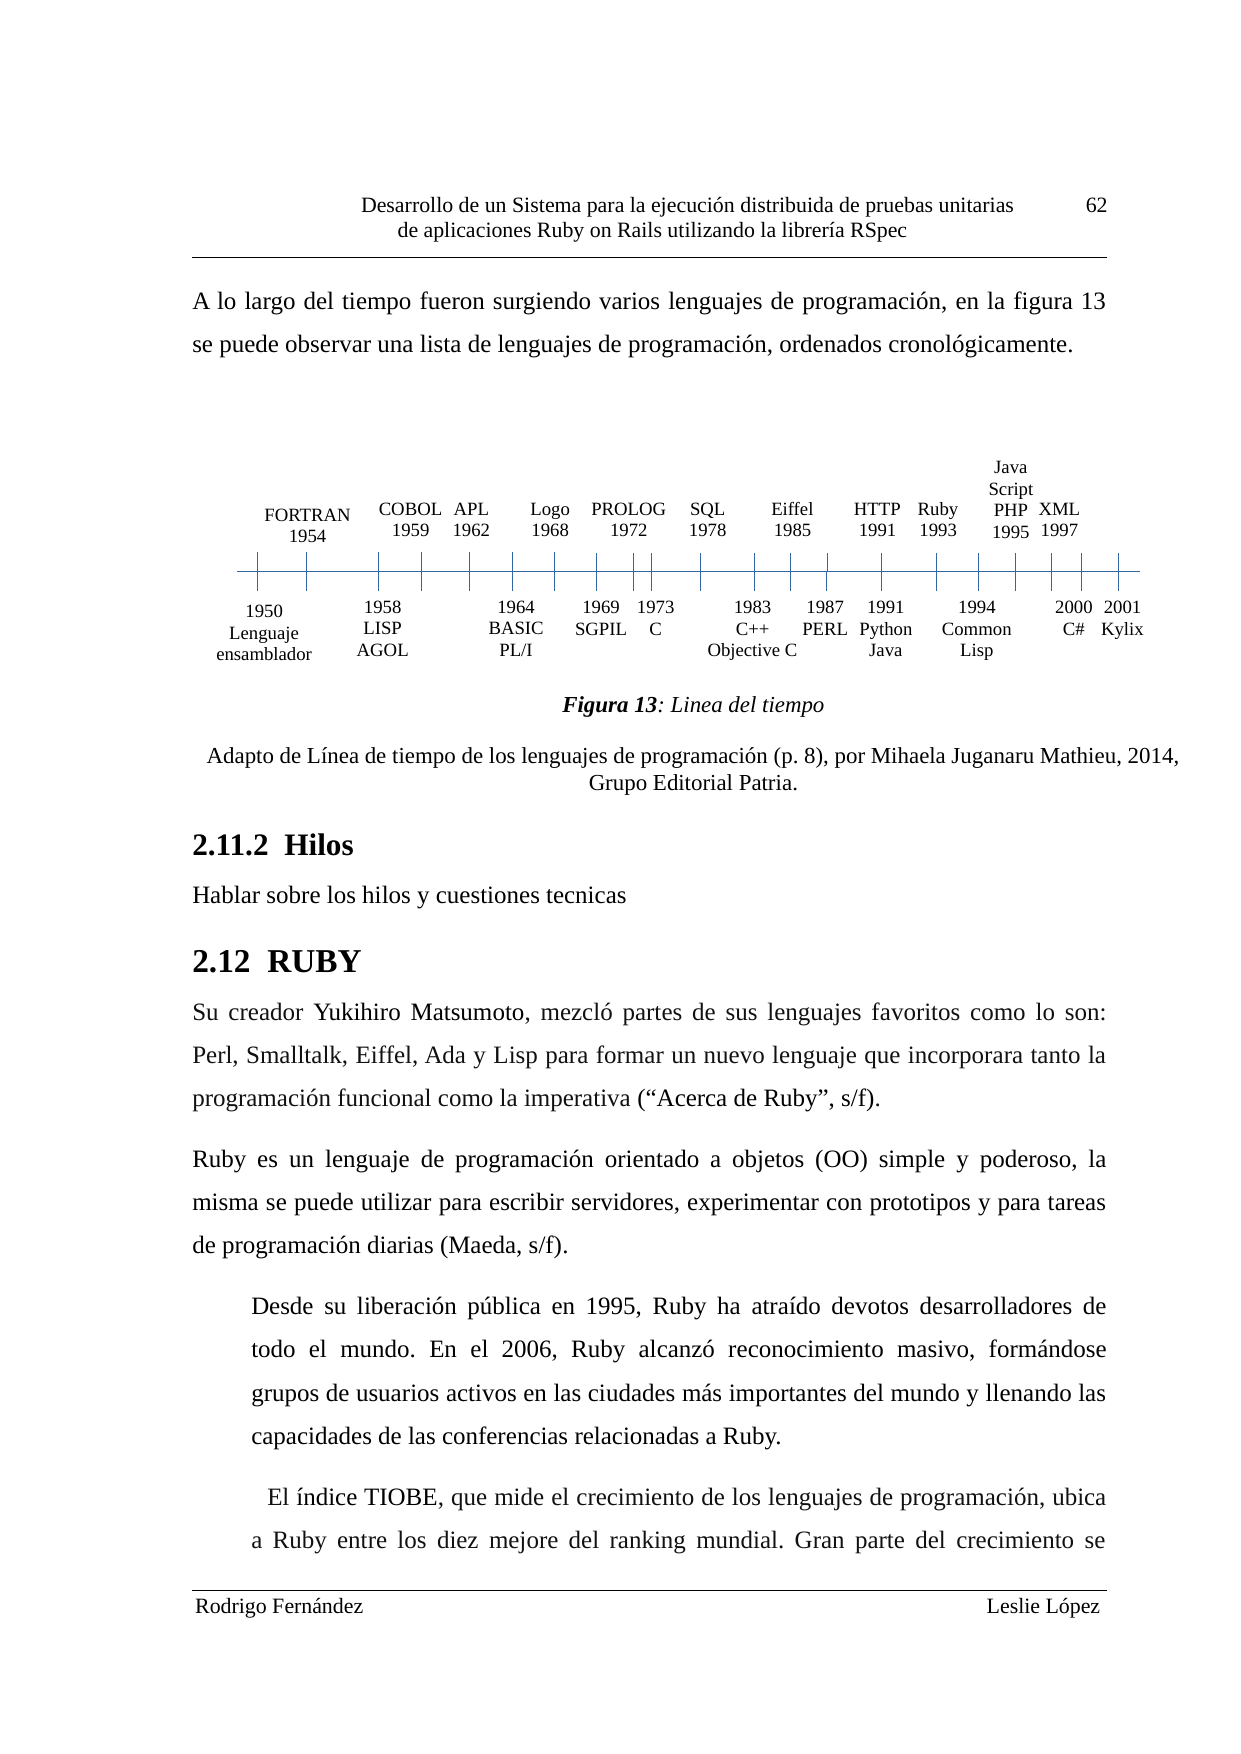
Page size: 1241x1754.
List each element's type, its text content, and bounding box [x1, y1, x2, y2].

text El índice TIOBE, que mide el crecimiento de los lenguajes de programación, ubica a Ruby entre los diez mejore del ranking mundial. Gran parte del crecimiento se [251, 1482, 1107, 1553]
text Ruby es un lenguaje de programación orientado a objetos (OO) simple y poderoso, la misma se puede utilizar para escribir servidores, experimentar con prototipos y para tareas de programación diarias (Maeda, s/f).⁠ [192, 1144, 1107, 1259]
text Su creador Yukihiro Matsumoto, mezcló partes de sus lenguajes favoritos como lo son: Perl, Smalltalk, Eiffel, Ada y Lisp para formar un nuevo lenguaje que incorporara tanto la programación funcional como la imperativa (“Acerca de Ruby”, s/f).⁠ [192, 997, 1107, 1112]
text Adapto de Línea de tiempo de los lenguajes de programación (p. 8), por Mihaela Juganaru Mathieu, 2014, Grupo Editorial Patria. [197, 742, 1190, 795]
text A lo largo del tiempo fueron surgiendo varios lenguajes de programación, en la figura 13 se puede observar una lista de lenguajes de programación, ordenados cronológicamente. [192, 286, 1107, 358]
subtitle Ruby [192, 941, 1107, 979]
text Figura 13: Linea del tiempo [197, 461, 1190, 717]
text Desde su liberación pública en 1995, Ruby ha atraído devotos desarrolladores de todo el mundo. En el 2006, Ruby alcanzó reconocimiento masivo, formándose grupos de usuarios activos en las ciudades más importantes del mundo y llenando las capacidades de las conferencias relacionadas a Ruby. [251, 1291, 1107, 1449]
text Hablar sobre los hilos y cuestiones tecnicas [192, 880, 1107, 909]
subtitle Hilos [192, 827, 1107, 863]
